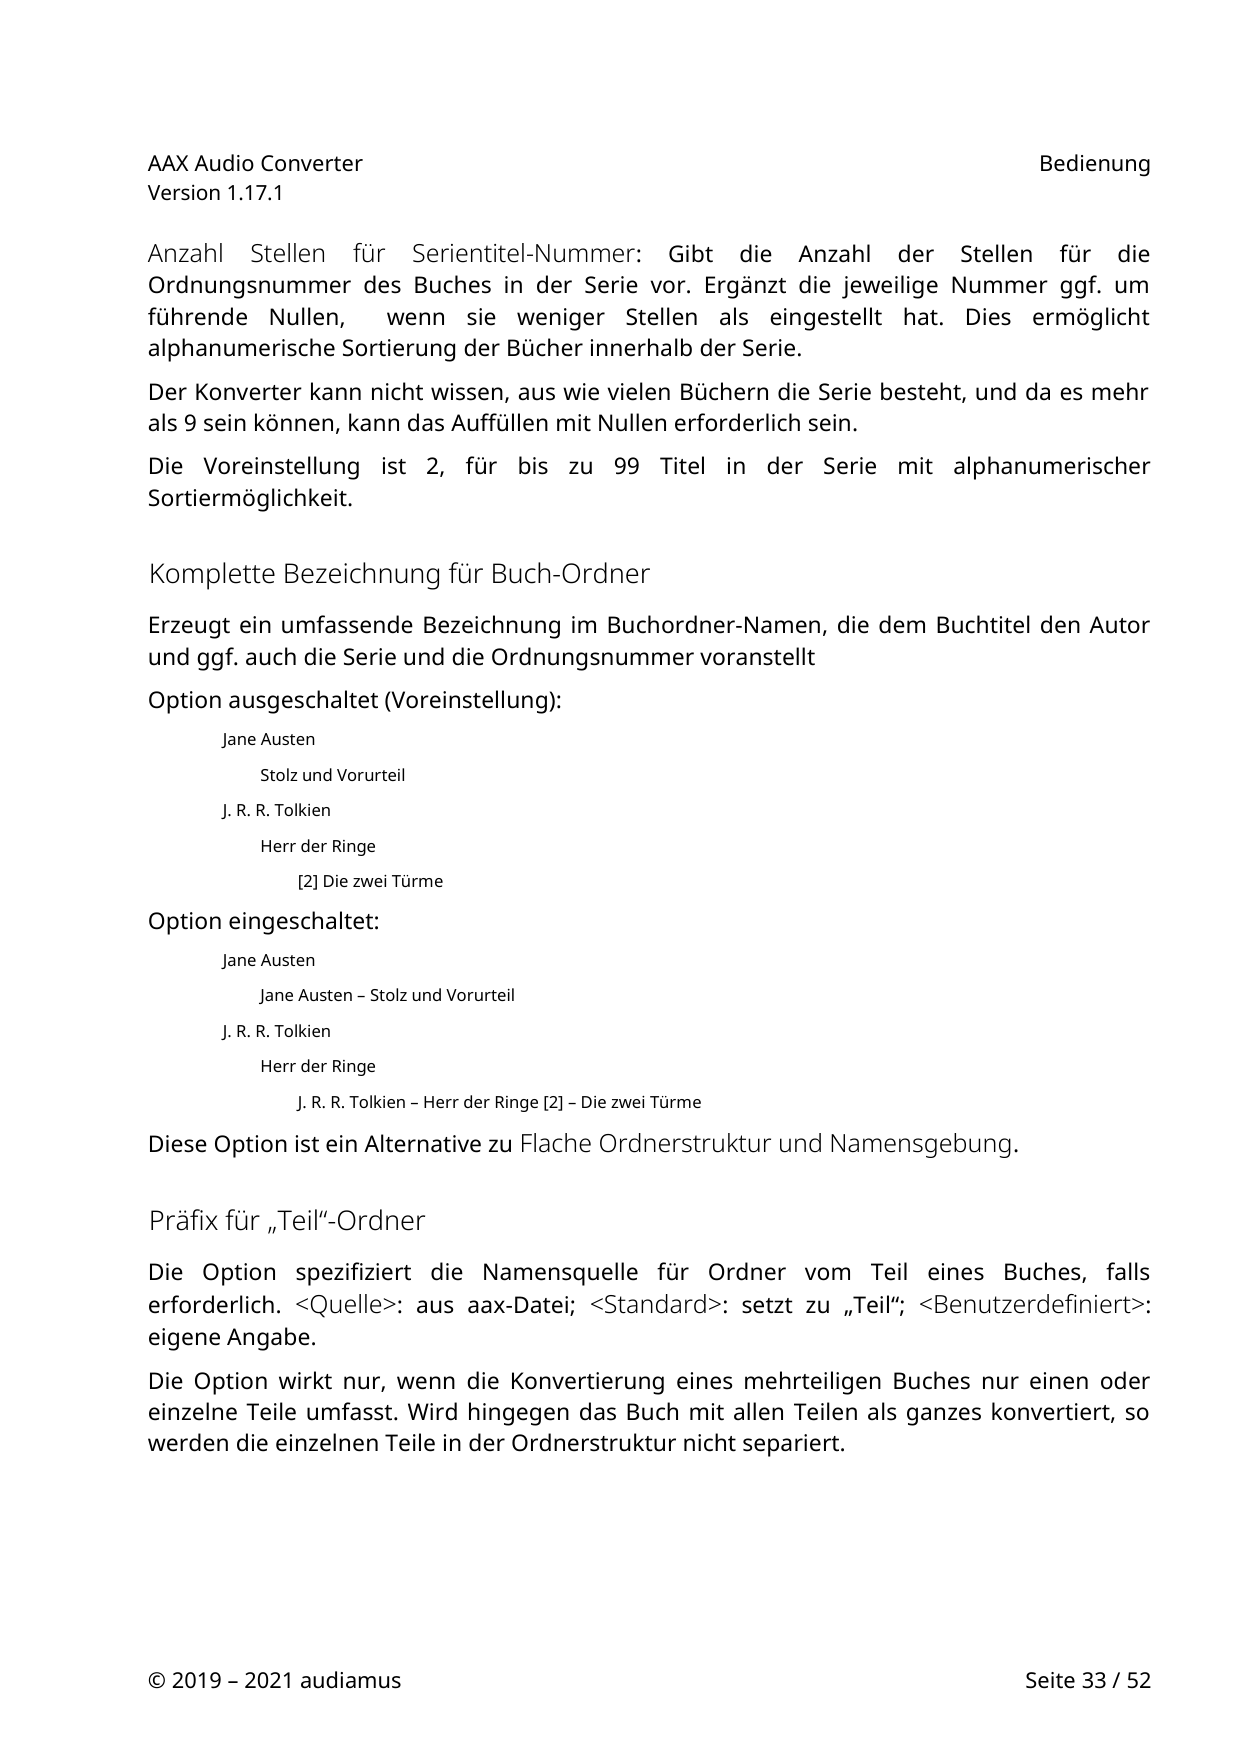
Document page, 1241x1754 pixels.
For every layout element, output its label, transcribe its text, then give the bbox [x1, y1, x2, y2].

text Diese Option ist ein Alternative zu Flache Ordnerstruktur und Namensgebung. [148, 1126, 1152, 1159]
text Die Option spezifiziert die Namensquelle für Ordner vom Teil eines Buches, falls erforderlich. <Quelle>: aus aax-Datei; <Standard>: setzt zu „Teil“; <Benutzerdefiniert>: eigene Angabe. [148, 1256, 1152, 1352]
list [2] Die zwei Türme [260, 869, 1152, 892]
text Option eingeschaltet: [148, 905, 1152, 936]
text Die Voreinstellung ist 2, für bis zu 99 Titel in der Serie mit alphanumerischer Sortiermöglichkeit. [148, 450, 1152, 513]
list Jane Austen [185, 728, 1152, 751]
subtitle Präfix für „Teil“-Ordner [142, 1201, 1152, 1238]
subtitle Komplette Bezeichnung für Buch-Ordner [142, 555, 1152, 591]
text Erzeugt ein umfassende Bezeichnung im Buchordner-Namen, die dem Buchtitel den Autor und ggf. auch die Serie und die Ordnungsnummer voranstellt [148, 609, 1152, 672]
text Anzahl Stellen für Serientitel-Nummer: Gibt die Anzahl der Stellen für die Ordnungsnummer des Buches in der Serie vor. Ergänzt die jeweilige Nummer ggf. um führende Nullen, wenn sie weniger Stellen als eingestellt hat. Dies ermöglicht alphanumerische Sortierung der Bücher innerhalb der Serie. [148, 235, 1152, 363]
list Herr der Ringe [223, 834, 1152, 857]
text Der Konverter kann nicht wissen, aus wie vielen Büchern die Serie besteht, und da es mehr als 9 sein können, kann das Auffüllen mit Nullen erforderlich sein. [148, 375, 1152, 438]
text Die Option wirkt nur, wenn die Konvertierung eines mehrteiligen Buches nur einen oder einzelne Teile umfasst. Wird hingegen das Buch mit allen Teilen als ganzes konvertiert, so werden die einzelnen Teile in der Ordnerstruktur nicht separiert. [148, 1365, 1152, 1458]
list J. R. R. Tolkien [185, 1019, 1152, 1042]
list Jane Austen [185, 948, 1152, 971]
list Herr der Ringe [223, 1055, 1152, 1078]
list J. R. R. Tolkien – Herr der Ringe [2] – Die zwei Türme [260, 1090, 1152, 1113]
list J. R. R. Tolkien [185, 798, 1152, 822]
list Jane Austen – Stolz und Vorurteil [223, 984, 1152, 1007]
list Stolz und Vorurteil [223, 763, 1152, 786]
text Option ausgeschaltet (Voreinstellung): [148, 684, 1152, 715]
